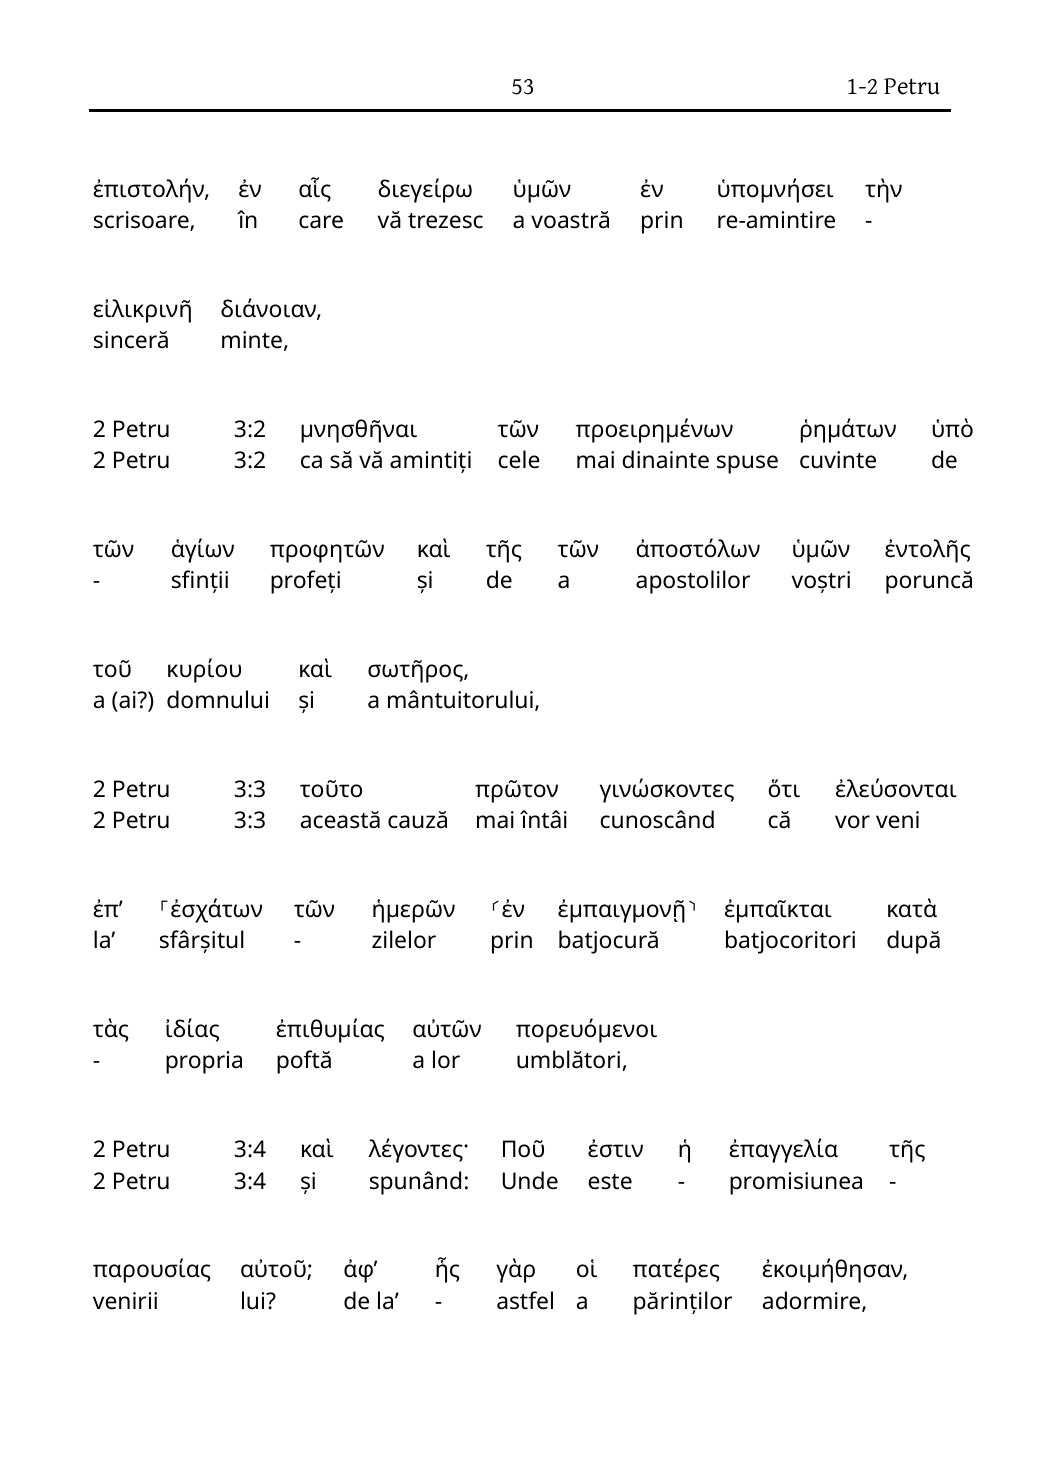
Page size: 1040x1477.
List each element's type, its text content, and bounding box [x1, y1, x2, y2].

table_cell vor veni [831, 804, 981, 836]
table_header [763, 742, 831, 773]
table_header [486, 862, 553, 893]
table_cell minte, [216, 324, 348, 355]
table_cell ἐν [234, 173, 294, 204]
table_cell - [89, 564, 166, 595]
table_cell καὶ [296, 1133, 364, 1164]
table_header [166, 502, 265, 533]
table_cell Ποῦ [496, 1133, 583, 1164]
table_cell - [89, 1045, 160, 1076]
table_cell ὑμῶν [787, 533, 880, 564]
table_header [89, 381, 229, 413]
table_header [882, 862, 970, 893]
table_cell ἐπαγγελία [724, 1133, 885, 1164]
table_cell după [882, 924, 970, 956]
table_cell astfel [492, 1285, 571, 1316]
table_cell ἰδίας [160, 1013, 271, 1044]
table_cell ἐκοιμήθησαν, [758, 1254, 934, 1285]
table_cell 2 Petru [89, 773, 229, 804]
table_cell 2 Petru [89, 444, 229, 475]
table_cell este [583, 1165, 673, 1196]
table_header [471, 742, 595, 773]
table_header [290, 862, 367, 893]
table_cell a (ai?) [89, 684, 162, 715]
table_header [295, 742, 471, 773]
table_cell scrisoare, [89, 204, 234, 235]
table_cell πατέρες [628, 1254, 757, 1285]
table_header [291, 1342, 414, 1373]
table_cell lui? [236, 1285, 339, 1316]
table_header [367, 862, 486, 893]
table_cell ἐν [636, 173, 712, 204]
table_cell la’ [89, 924, 154, 956]
table_cell αὐτοῦ; [236, 1254, 339, 1285]
table_cell 3:3 [230, 773, 295, 804]
table_cell μνησθῆναι [295, 413, 493, 444]
table_cell a voastră [508, 204, 636, 235]
table_header [295, 381, 493, 413]
table_header [508, 141, 636, 172]
table_cell τοῦ [89, 653, 162, 684]
table_cell 3:4 [230, 1165, 296, 1196]
table_cell - [674, 1165, 724, 1196]
table_header [712, 141, 861, 172]
table_cell mai întâi [471, 804, 595, 836]
table_header [880, 502, 998, 533]
table_header [155, 862, 289, 893]
table_header [511, 982, 681, 1013]
table_cell de [927, 444, 1003, 475]
table_header [89, 1102, 229, 1133]
table_cell a mântuitorului, [363, 684, 556, 715]
table_header [265, 502, 412, 533]
table_cell 2 Petru [89, 1165, 229, 1196]
table_cell care [294, 204, 373, 235]
table_header [230, 1102, 296, 1133]
table_cell ὅτι [763, 773, 831, 804]
table_cell zilelor [367, 924, 486, 956]
table_header [553, 502, 631, 533]
table_header [595, 742, 763, 773]
table_cell διάνοιαν, [216, 293, 348, 324]
table_cell ἐμπαῖκται [720, 893, 882, 924]
table_cell αἷς [294, 173, 373, 204]
table_header [89, 622, 162, 653]
table_header [363, 622, 556, 653]
table_cell πρῶτον [471, 773, 595, 804]
table_cell ⸂ἐν [486, 893, 553, 924]
table_cell ὑμῶν [508, 173, 636, 204]
table_cell 3:3 [230, 804, 295, 836]
table_header [493, 381, 571, 413]
table_header [189, 1342, 291, 1373]
table_cell τῶν [493, 413, 571, 444]
table_header [795, 381, 927, 413]
table_cell τῶν [553, 533, 631, 564]
table_cell 3:4 [230, 1133, 296, 1164]
table_cell în [234, 204, 294, 235]
table_cell - [430, 1285, 492, 1316]
table_cell οἱ [571, 1254, 628, 1285]
table_cell ἡμερῶν [367, 893, 486, 924]
table_cell poftă [271, 1045, 408, 1076]
table_cell ἐπιστολήν, [89, 173, 234, 204]
table_header [505, 1342, 636, 1373]
table_header [294, 141, 373, 172]
table_header [296, 1102, 364, 1133]
table_cell ἐντολῆς [880, 533, 998, 564]
table_cell că [763, 804, 831, 836]
table_header [430, 1222, 492, 1253]
table_cell τῶν [290, 893, 367, 924]
table_cell domnului [162, 684, 294, 715]
table_cell sfârșitul [155, 924, 289, 956]
table_cell cele [493, 444, 571, 475]
table_header [408, 982, 511, 1013]
table_cell σωτῆρος, [363, 653, 556, 684]
table_cell 2 Petru [89, 413, 229, 444]
table_cell καὶ [413, 533, 481, 564]
table_header [885, 1102, 957, 1133]
table_cell - [885, 1165, 957, 1196]
table_cell ἐστιν [583, 1133, 673, 1164]
table_cell προφητῶν [265, 533, 412, 564]
table_cell apostolilor [631, 564, 787, 595]
table_header [631, 502, 787, 533]
table_cell a lor [408, 1045, 511, 1076]
table_cell ἧς [430, 1254, 492, 1285]
table_cell venirii [89, 1285, 236, 1316]
table_cell cunoscând [595, 804, 763, 836]
table_cell Unde [496, 1165, 583, 1196]
table_cell τὰς [89, 1013, 160, 1044]
table_header [636, 141, 712, 172]
table_header [927, 381, 1003, 413]
table_header [492, 1222, 571, 1253]
table_cell mai dinainte spuse [571, 444, 795, 475]
table_header [583, 1102, 673, 1133]
table_header [89, 141, 234, 172]
table_header [271, 982, 408, 1013]
table_header [230, 742, 295, 773]
table_cell a [553, 564, 631, 595]
table_cell de la’ [339, 1285, 430, 1316]
table_cell τῶν [89, 533, 166, 564]
table_cell ἐπιθυμίας [271, 1013, 408, 1044]
table_cell batjocoritori [720, 924, 882, 956]
table_header [571, 1222, 628, 1253]
table_cell și [296, 1165, 364, 1196]
table_cell profeți [265, 564, 412, 595]
table_cell ἁγίων [166, 533, 265, 564]
table_cell umblători, [511, 1045, 681, 1076]
table_header [89, 261, 216, 293]
table_header [373, 141, 508, 172]
table_cell batjocură [553, 924, 720, 956]
table_cell γινώσκοντες [595, 773, 763, 804]
table_cell - [290, 924, 367, 956]
table_cell τὴν [861, 173, 934, 204]
table_header [787, 502, 880, 533]
table_cell sfinții [166, 564, 265, 595]
table_header [674, 1102, 724, 1133]
table_cell și [294, 684, 363, 715]
table_cell ἐμπαιγμονῇ⸃ [553, 893, 720, 924]
table_header [861, 141, 934, 172]
table_cell promisiunea [724, 1165, 885, 1196]
table_cell προειρημένων [571, 413, 795, 444]
table_header [553, 862, 720, 893]
table_cell cuvinte [795, 444, 927, 475]
table_header [628, 1222, 757, 1253]
table_header [294, 622, 363, 653]
table_cell ἐπ’ [89, 893, 154, 924]
table_header [236, 1222, 339, 1253]
table_header [720, 862, 882, 893]
table_header [831, 742, 981, 773]
table_cell κατὰ [882, 893, 970, 924]
table_cell ca să vă amintiți [295, 444, 493, 475]
table_cell - [861, 204, 934, 235]
table_cell λέγοντες· [364, 1133, 496, 1164]
table_cell sinceră [89, 324, 216, 355]
table_header [160, 982, 271, 1013]
table_header [413, 502, 481, 533]
table_header [339, 1222, 430, 1253]
table_header [758, 1222, 934, 1253]
table_header [89, 1342, 189, 1373]
table_cell ὑπομνήσει [712, 173, 861, 204]
table_header [364, 1102, 496, 1133]
table_cell de [481, 564, 553, 595]
table_cell spunând: [364, 1165, 496, 1196]
table_header [216, 261, 348, 293]
table_header [234, 141, 294, 172]
table_cell ⸀ἐσχάτων [155, 893, 289, 924]
table_cell și [413, 564, 481, 595]
table_cell vă trezesc [373, 204, 508, 235]
table_header [571, 381, 795, 413]
table_header [636, 1342, 758, 1373]
table_cell ἀφ’ [339, 1254, 430, 1285]
table_cell 3:2 [230, 413, 295, 444]
table_cell 3:2 [230, 444, 295, 475]
table_header [89, 502, 166, 533]
table_cell prin [486, 924, 553, 956]
table_cell ἐλεύσονται [831, 773, 981, 804]
table_cell această cauză [295, 804, 471, 836]
table_cell κυρίου [162, 653, 294, 684]
table_cell διεγείρω [373, 173, 508, 204]
table_cell voștri [787, 564, 880, 595]
table_header [414, 1342, 505, 1373]
table_header [162, 622, 294, 653]
table_cell ὑπὸ [927, 413, 1003, 444]
table_header [496, 1102, 583, 1133]
table_header [724, 1102, 885, 1133]
table_header [230, 381, 295, 413]
table_cell πορευόμενοι [511, 1013, 681, 1044]
table_cell 2 Petru [89, 804, 229, 836]
table_cell ἡ [674, 1133, 724, 1164]
table_cell αὐτῶν [408, 1013, 511, 1044]
table_cell παρουσίας [89, 1254, 236, 1285]
table_cell ῥημάτων [795, 413, 927, 444]
table_cell prin [636, 204, 712, 235]
table_cell τῆς [481, 533, 553, 564]
table_cell părinților [628, 1285, 757, 1316]
table_header [481, 502, 553, 533]
table_cell τῆς [885, 1133, 957, 1164]
table_cell τοῦτο [295, 773, 471, 804]
table_cell ἀποστόλων [631, 533, 787, 564]
table_cell propria [160, 1045, 271, 1076]
table_cell καὶ [294, 653, 363, 684]
table_cell re-amintire [712, 204, 861, 235]
table_cell a [571, 1285, 628, 1316]
table_cell poruncă [880, 564, 998, 595]
table_cell εἰλικρινῆ [89, 293, 216, 324]
table_cell adormire, [758, 1285, 934, 1316]
table_header [89, 862, 154, 893]
table_header [89, 742, 229, 773]
table_cell γὰρ [492, 1254, 571, 1285]
table_cell 2 Petru [89, 1133, 229, 1164]
table_header [89, 1222, 236, 1253]
table_header [89, 982, 160, 1013]
